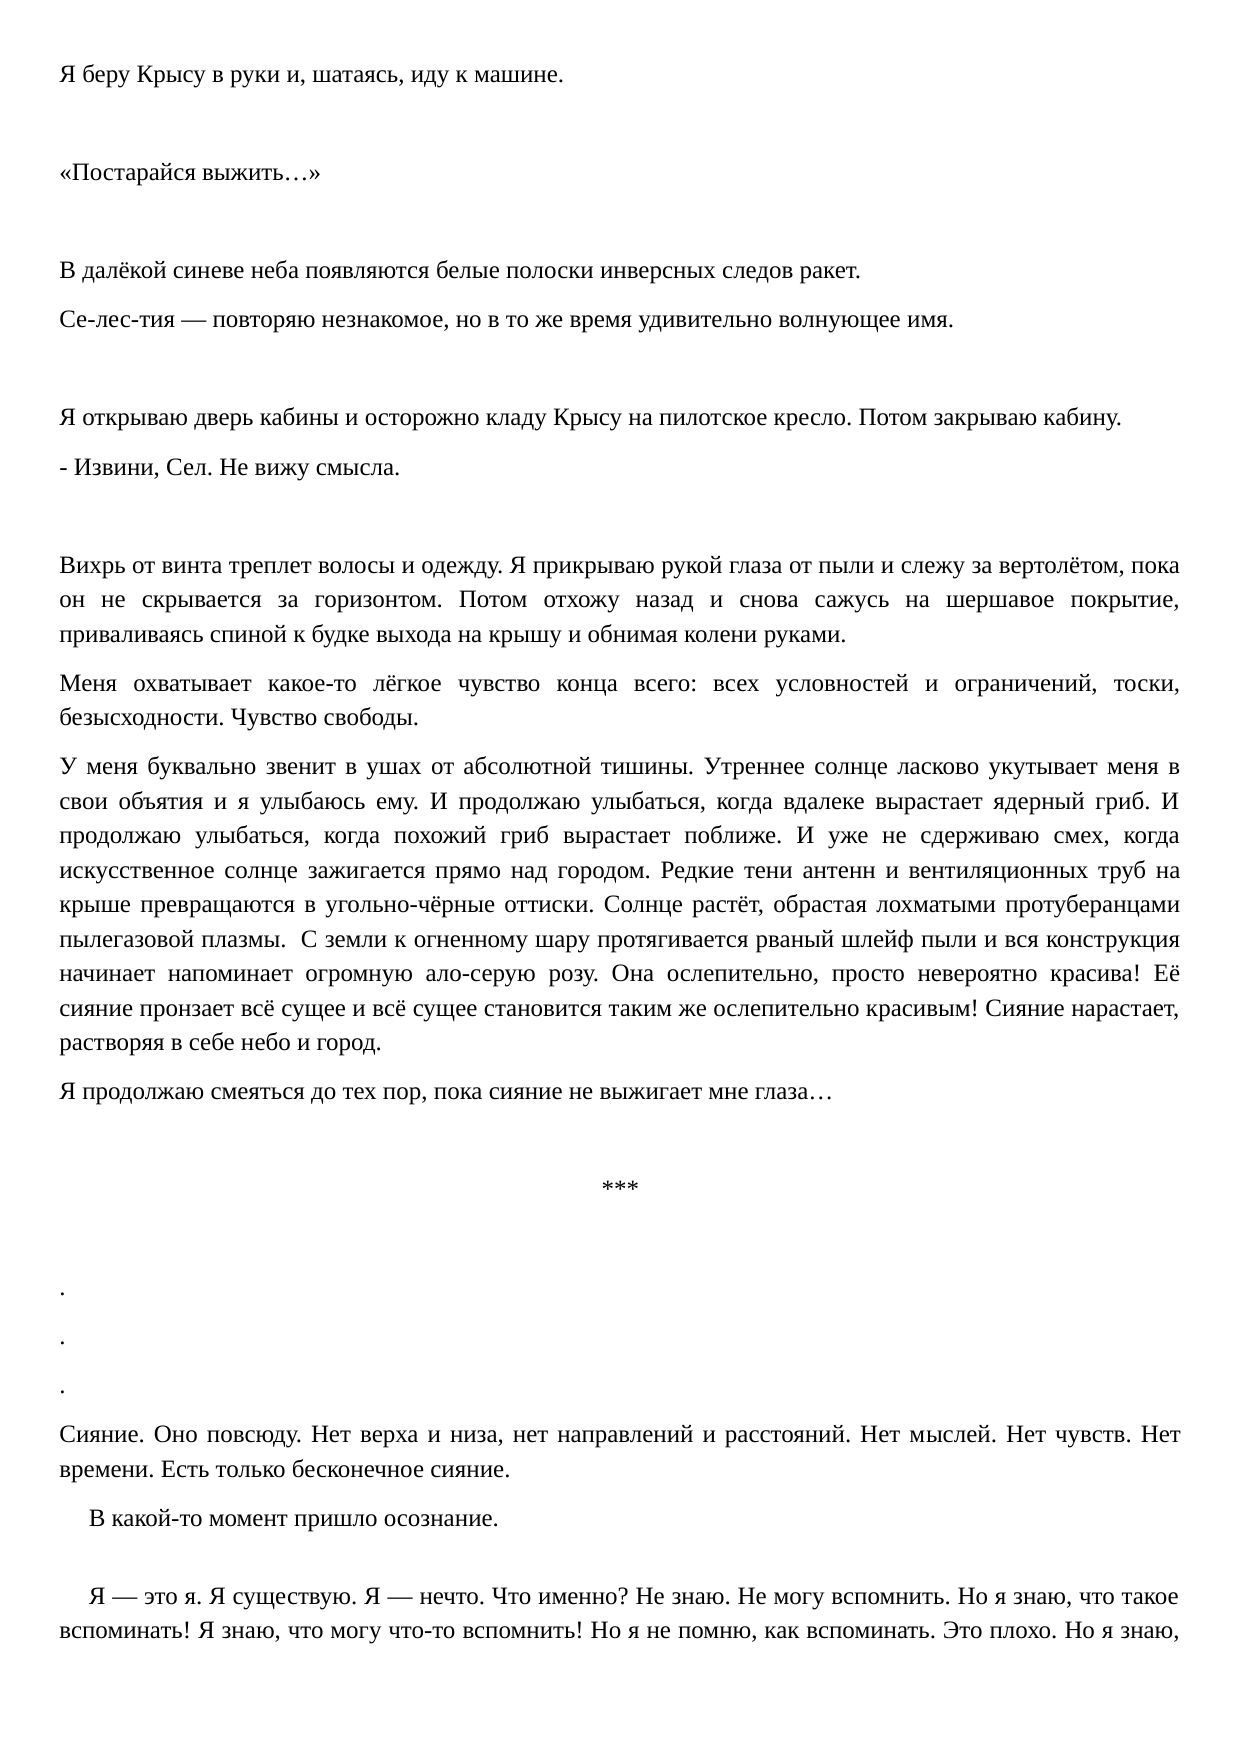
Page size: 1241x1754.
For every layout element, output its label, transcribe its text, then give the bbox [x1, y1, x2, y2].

text Я открываю дверь кабины и осторожно кладу Крысу на пилотское кресло. Потом закрываю кабину. [59, 402, 1181, 431]
text *** [59, 1174, 1181, 1203]
text Вихрь от винта треплет волосы и одежду. Я прикрываю рукой глаза от пыли и слежу за вертолётом, пока он не скрывается за горизонтом. Потом отхожу назад и снова сажусь на шершавое покрытие, приваливаясь спиной к будке выхода на крышу и обнимая колени руками. [59, 550, 1181, 647]
text В далёкой синеве неба появляются белые полоски инверсных следов ракет. [59, 255, 1181, 284]
text Я — это я. Я существую. Я — нечто. Что именно? Не знаю. Не могу вспомнить. Но я знаю, что такое вспоминать! Я знаю, что могу что-то вспомнить! Но я не помню, как вспоминать. Это плохо. Но я знаю, [59, 1581, 1181, 1644]
text . [59, 1321, 1181, 1350]
text . [59, 1272, 1181, 1301]
text Я беру Крысу в руки и, шатаясь, иду к машине. [59, 59, 1181, 88]
text Сияние. Оно повсюду. Нет верха и низа, нет направлений и расстояний. Нет мыслей. Нет чувств. Нет времени. Есть только бесконечное сияние. [59, 1419, 1181, 1483]
text Меня охватывает какое-то лёгкое чувство конца всего: всех условностей и ограничений, тоски, безысходности. Чувство свободы. [59, 668, 1181, 731]
text У меня буквально звенит в ушах от абсолютной тишины. Утреннее солнце ласково укутывает меня в свои объятия и я улыбаюсь ему. И продолжаю улыбаться, когда вдалеке вырастает ядерный гриб. И продолжаю улыбаться, когда похожий гриб вырастает поближе. И уже не сдерживаю смех, когда искусственное солнце зажигается прямо над городом. Редкие тени антенн и вентиляционных труб на крыше превращаются в угольно-чёрные оттиски. Солнце растёт, обрастая лохматыми протуберанцами пылегазовой плазмы. С земли к огненному шару протягивается рваный шлейф пыли и вся конструкция начинает напоминает огромную ало-серую розу. Она ослепительно, просто невероятно красива! Её сияние пронзает всё сущее и всё сущее становится таким же ослепительно красивым! Сияние нарастает, растворяя в себе небо и город. [59, 751, 1181, 1056]
text . [59, 1371, 1181, 1399]
text Я продолжаю смеяться до тех пор, пока сияние не выжигает мне глаза… [59, 1076, 1181, 1105]
text «Постарайся выжить…» [59, 157, 1181, 186]
text В какой-то момент пришло осознание. [59, 1503, 1181, 1532]
text Се-лес-тия — повторяю незнакомое, но в то же время удивительно волнующее имя. [59, 304, 1181, 333]
text - Извини, Сел. Не вижу смысла. [59, 452, 1181, 480]
